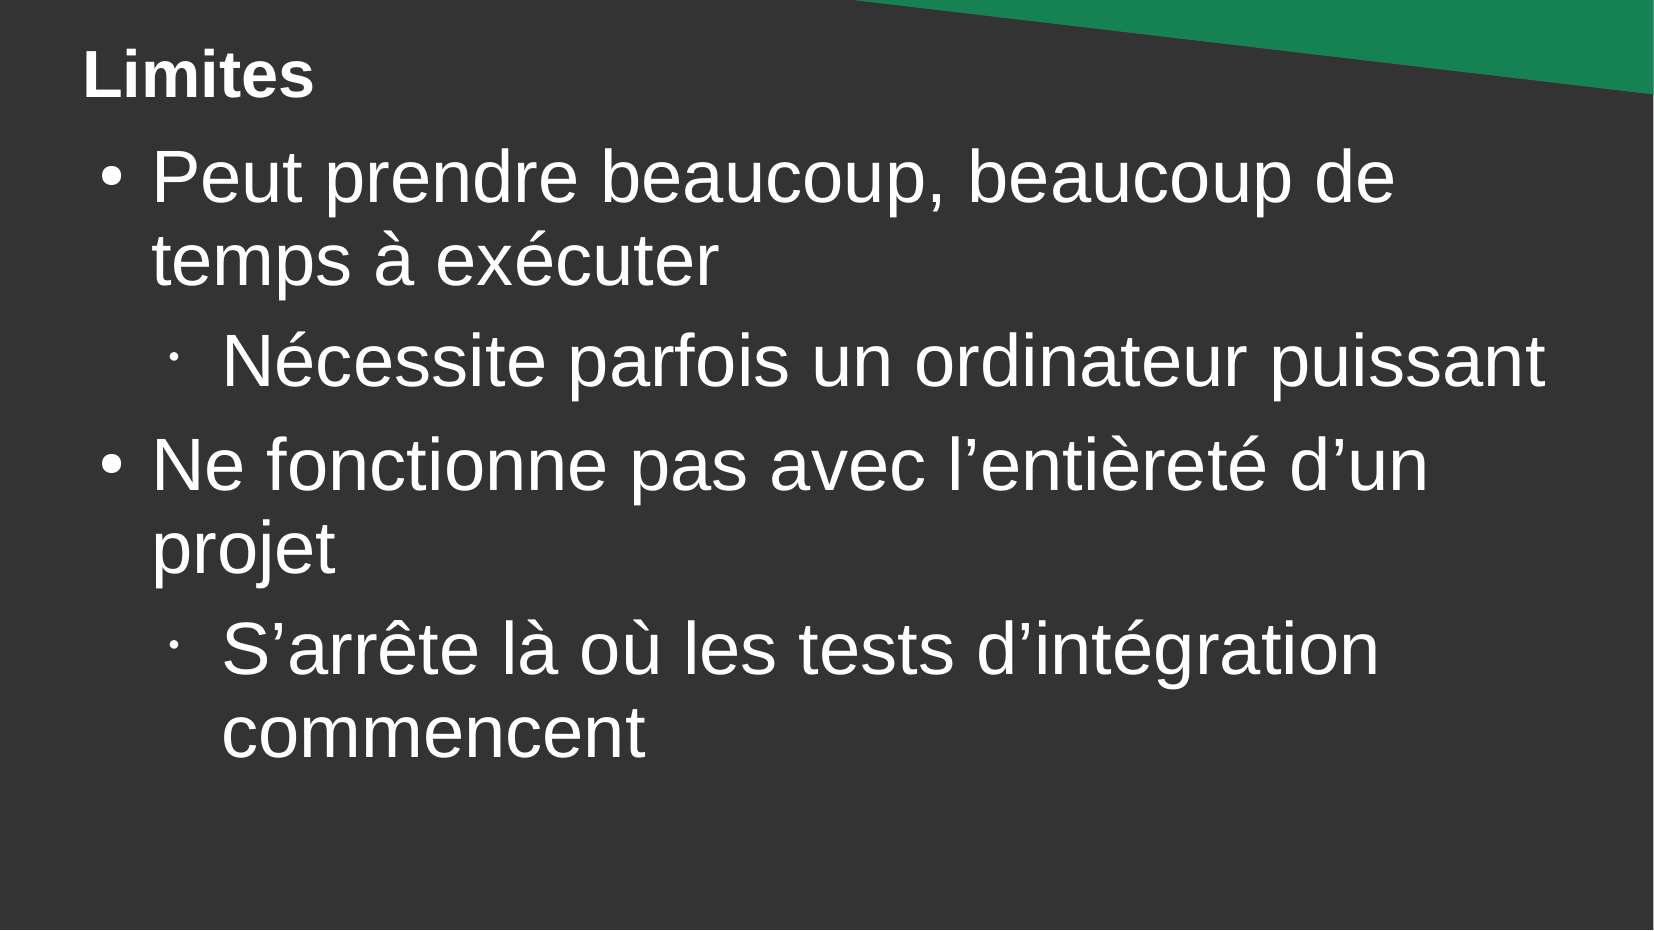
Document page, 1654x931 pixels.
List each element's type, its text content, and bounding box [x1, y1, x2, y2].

title Limites [82, 37, 1571, 112]
list Peut prendre beaucoup, beaucoup de temps à exécuter Nécessite parfois un ordinateur puissant Ne fonctionne pas avec l’entièreté d’un projet S’arrête là où les tests d’intégration commencent [80, 135, 1619, 780]
text_box [853, 0, 1654, 95]
